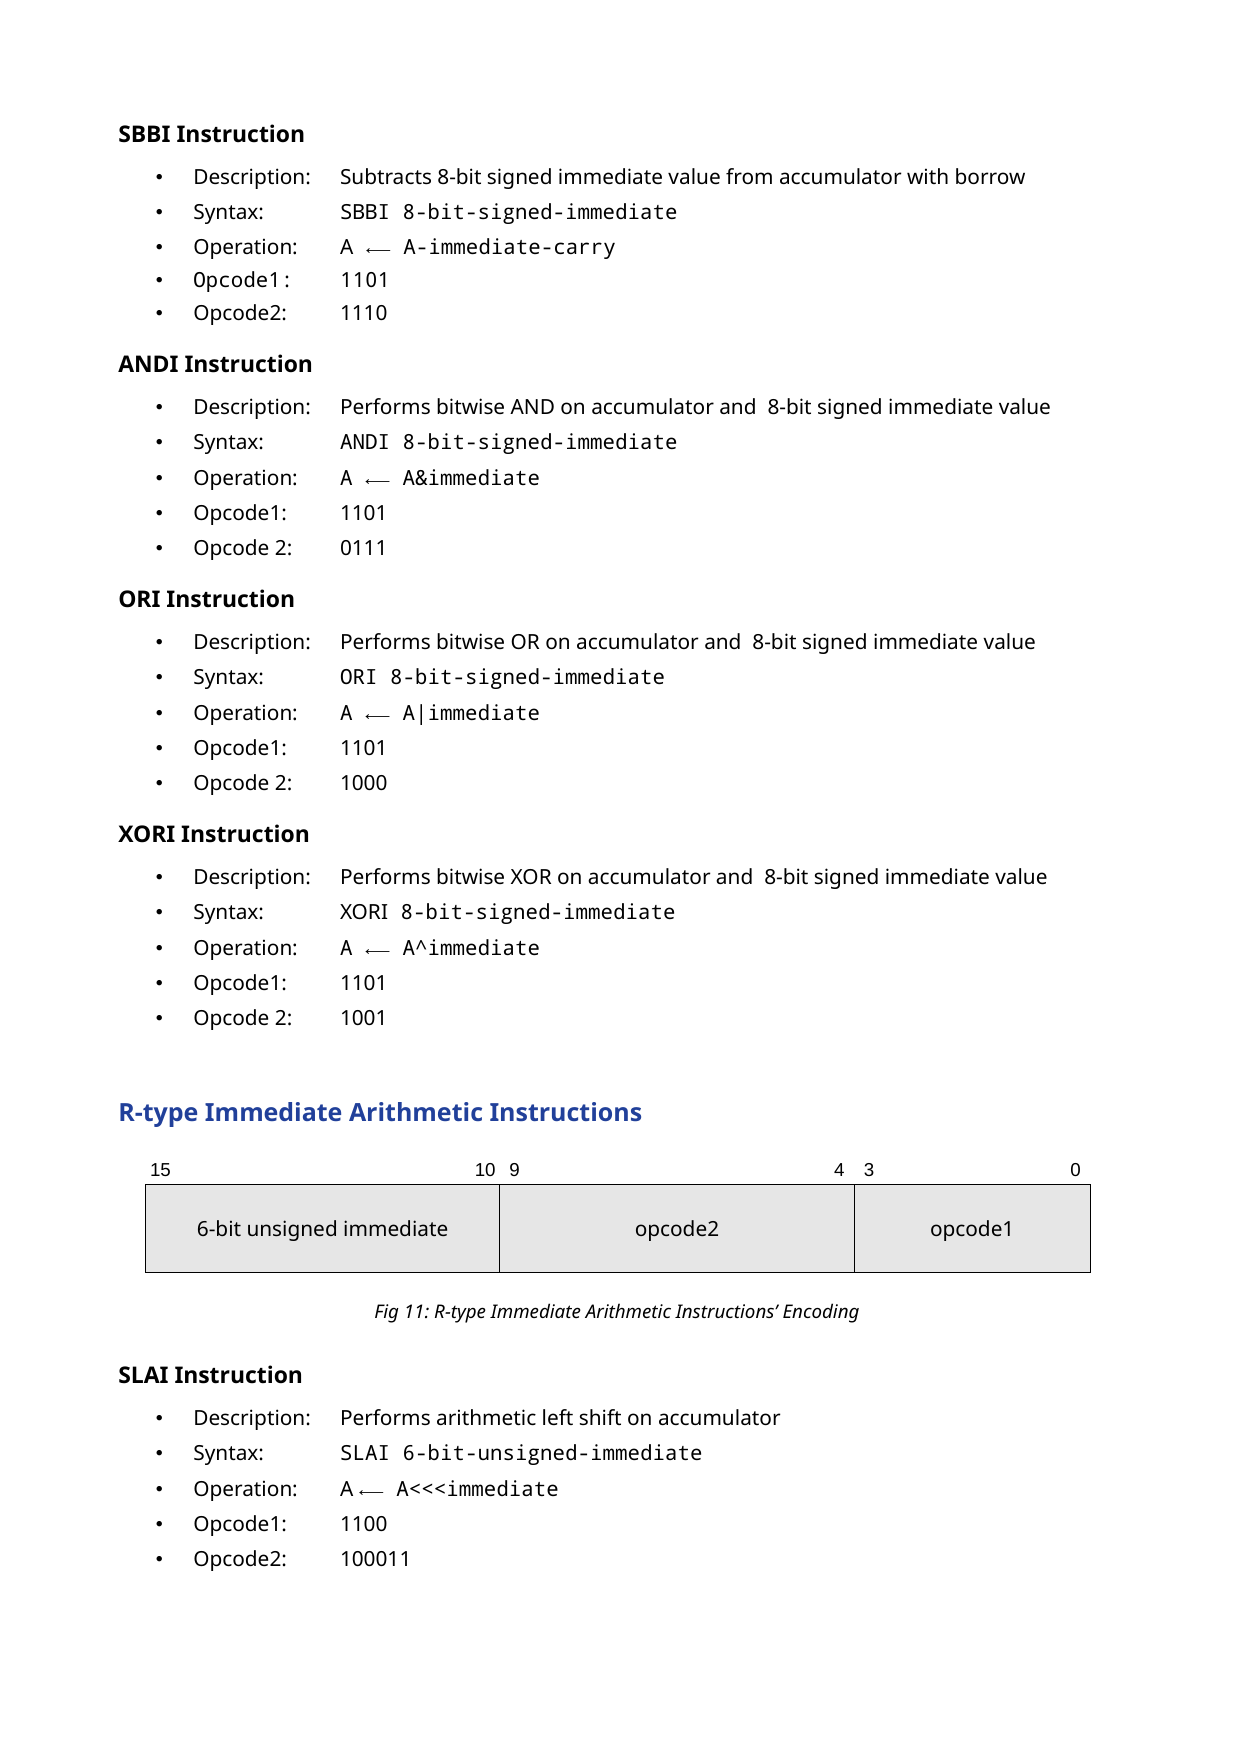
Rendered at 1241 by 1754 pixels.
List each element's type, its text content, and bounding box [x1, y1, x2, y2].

list Description: Performs arithmetic left shift on accumulator [156, 1403, 1122, 1432]
text Fig 11: R-type Immediate Arithmetic Instructions’ Encoding [145, 1273, 1091, 1324]
list Operation: A ⟵ A-immediate-carry [156, 232, 1122, 261]
list Opcode2: 1110 [156, 298, 1122, 327]
list Opcode2: 100011 [156, 1544, 1122, 1573]
list Opcode1: 1101 [156, 733, 1122, 761]
subtitle XORI Instruction [118, 818, 1122, 849]
list Syntax: SBBI 8-bit-signed-immediate [156, 197, 1122, 226]
list Opcode 2: 0111 [156, 533, 1122, 562]
list Description: Performs bitwise AND on accumulator and 8-bit signed immediate value [156, 392, 1122, 421]
text [145, 1174, 1091, 1184]
subtitle SBBI Instruction [118, 118, 1122, 149]
list Opcode1: 1101 [156, 268, 1122, 292]
list Syntax: ANDI 8-bit-signed-immediate [156, 427, 1122, 456]
subtitle ORI Instruction [118, 583, 1122, 614]
list Syntax: XORI 8-bit-signed-immediate [156, 897, 1122, 926]
list Opcode 2: 1001 [156, 1003, 1122, 1032]
subtitle SLAI Instruction [118, 1138, 1122, 1391]
list Opcode1: 1100 [156, 1509, 1122, 1538]
list Operation: A ⟵ A^immediate [156, 933, 1122, 961]
list Description: Subtracts 8-bit signed immediate value from accumulator with borrow [156, 162, 1122, 190]
list Opcode1: 1101 [156, 498, 1122, 527]
list Operation: A ⟵ A<<<immediate [156, 1474, 1122, 1502]
subtitle ANDI Instruction [118, 348, 1122, 380]
list Opcode 2: 1000 [156, 768, 1122, 797]
list Syntax: ORI 8-bit-signed-immediate [156, 662, 1122, 691]
list Description: Performs bitwise OR on accumulator and 8-bit signed immediate value [156, 627, 1122, 656]
list Operation: A ⟵ A|immediate [156, 698, 1122, 726]
subtitle R-type Immediate Arithmetic Instructions [118, 1095, 1122, 1129]
list Description: Performs bitwise XOR on accumulator and 8-bit signed immediate value [156, 862, 1122, 890]
list Syntax: SLAI 6-bit-unsigned-immediate [156, 1438, 1122, 1467]
list Opcode1: 1101 [156, 968, 1122, 996]
list Operation: A ⟵ A&immediate [156, 463, 1122, 491]
